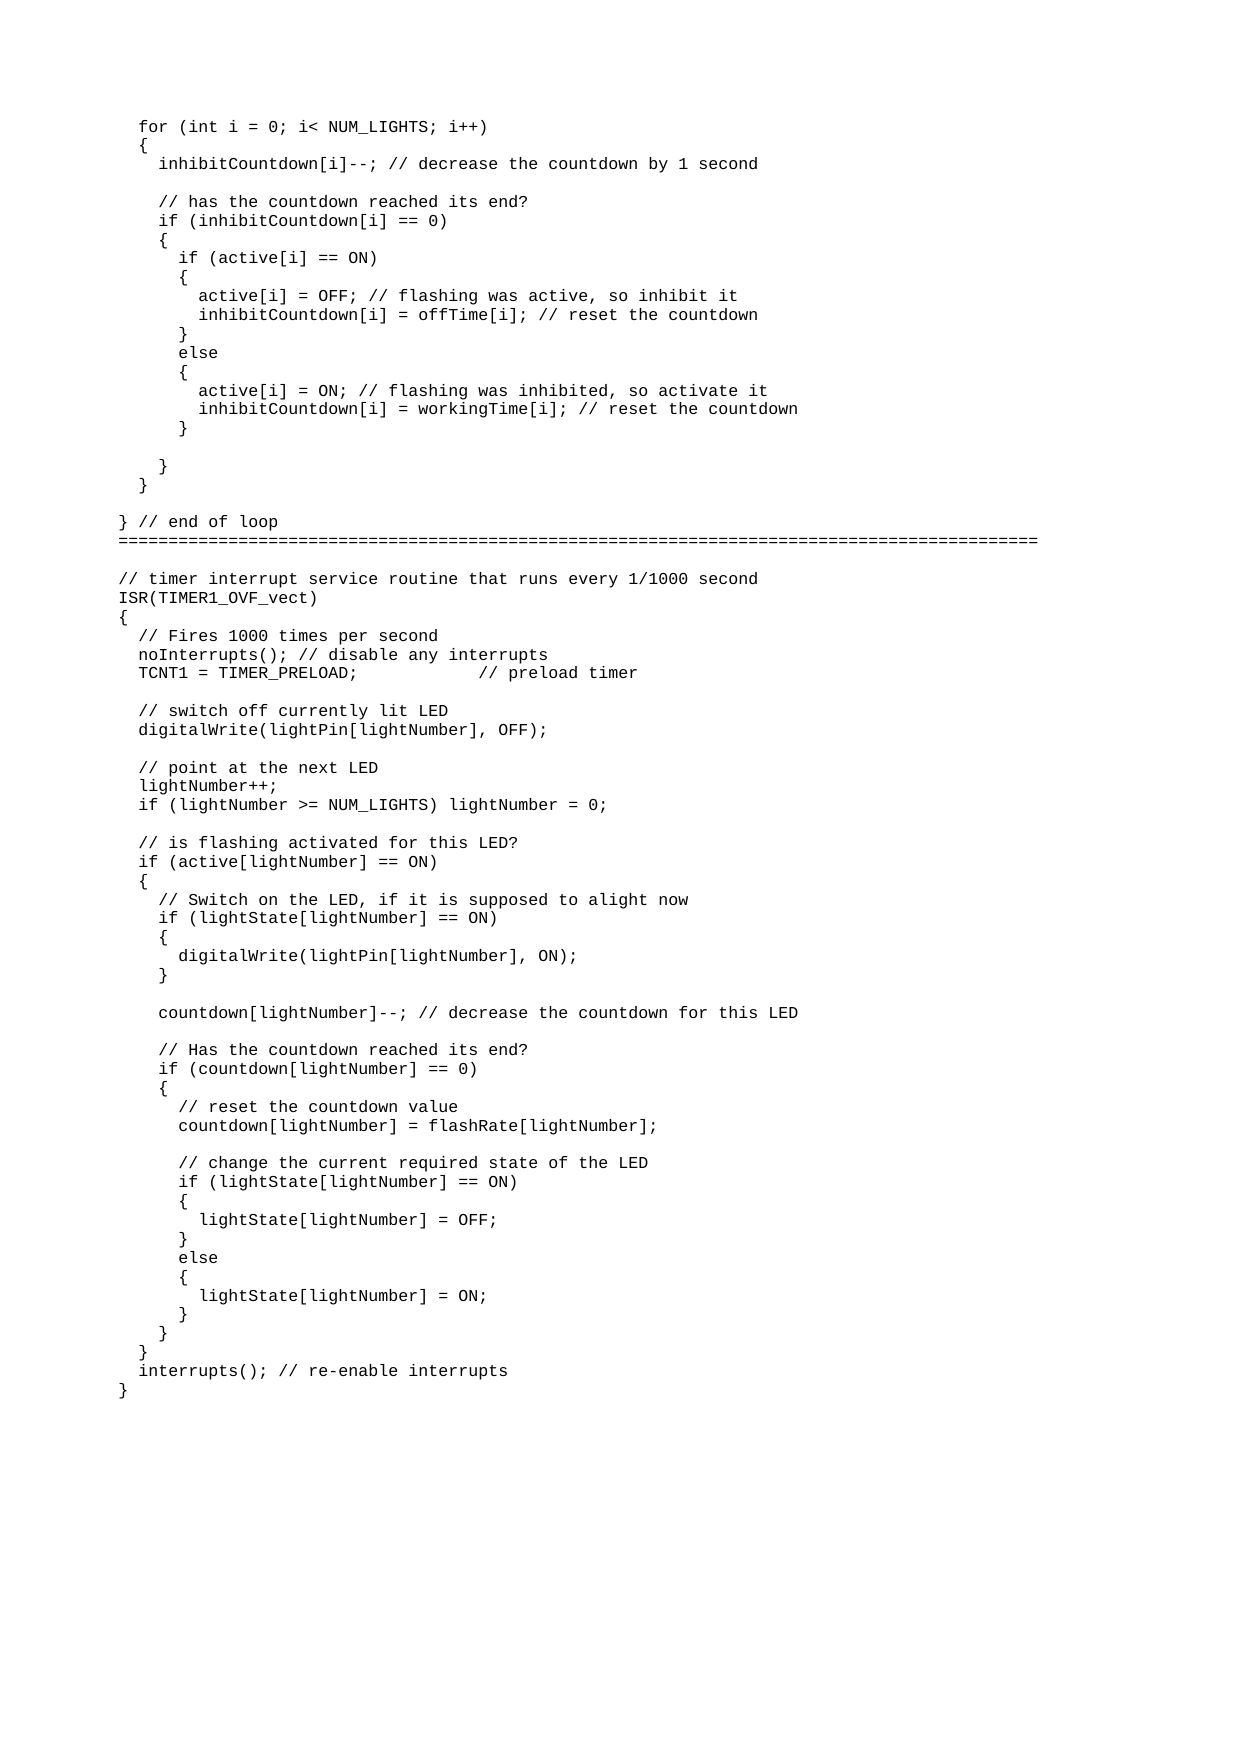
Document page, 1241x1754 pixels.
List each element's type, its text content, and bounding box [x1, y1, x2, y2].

text { [118, 363, 1122, 382]
text // timer interrupt service routine that runs every 1/1000 second [118, 571, 1122, 589]
text for (int i = 0; i< NUM_LIGHTS; i++) [118, 118, 1122, 137]
text } [118, 1231, 1122, 1249]
text { [118, 269, 1122, 288]
text if (active[i] == ON) [118, 250, 1122, 269]
text // point at the next LED [118, 759, 1122, 778]
text { [118, 929, 1122, 948]
text digitalWrite(lightPin[lightNumber], ON); [118, 948, 1122, 967]
text { [118, 231, 1122, 250]
text { [118, 608, 1122, 627]
text } // end of loop ============================================================================================ [118, 514, 1122, 552]
text lightNumber++; [118, 778, 1122, 797]
text lightState[lightNumber] = OFF; [118, 1212, 1122, 1231]
text } [118, 326, 1122, 344]
text { [118, 1080, 1122, 1098]
text countdown[lightNumber]--; // decrease the countdown for this LED [118, 1004, 1122, 1023]
text if (lightState[lightNumber] == ON) [118, 1174, 1122, 1193]
text } [118, 1325, 1122, 1344]
text // reset the countdown value [118, 1098, 1122, 1117]
text // Switch on the LED, if it is supposed to alight now [118, 891, 1122, 910]
text if (inhibitCountdown[i] == 0) [118, 212, 1122, 231]
text noInterrupts(); // disable any interrupts [118, 646, 1122, 665]
text if (active[lightNumber] == ON) [118, 853, 1122, 872]
text // Has the countdown reached its end? [118, 1042, 1122, 1061]
text if (lightNumber >= NUM_LIGHTS) lightNumber = 0; [118, 797, 1122, 816]
text active[i] = OFF; // flashing was active, so inhibit it [118, 288, 1122, 307]
text if (lightState[lightNumber] == ON) [118, 910, 1122, 929]
text countdown[lightNumber] = flashRate[lightNumber]; [118, 1117, 1122, 1136]
text { [118, 137, 1122, 156]
text if (countdown[lightNumber] == 0) [118, 1061, 1122, 1080]
text // switch off currently lit LED [118, 703, 1122, 721]
text // has the countdown reached its end? [118, 193, 1122, 212]
text inhibitCountdown[i] = workingTime[i]; // reset the countdown [118, 401, 1122, 420]
text } [118, 967, 1122, 985]
text lightState[lightNumber] = ON; [118, 1287, 1122, 1306]
text else [118, 1249, 1122, 1268]
text { [118, 1268, 1122, 1287]
text } [118, 1344, 1122, 1362]
text // is flashing activated for this LED? [118, 834, 1122, 853]
text TCNT1 = TIMER_PRELOAD; // preload timer [118, 665, 1122, 684]
text } [118, 476, 1122, 495]
text { [118, 872, 1122, 891]
text inhibitCountdown[i] = offTime[i]; // reset the countdown [118, 307, 1122, 326]
text inhibitCountdown[i]--; // decrease the countdown by 1 second [118, 156, 1122, 175]
text interrupts(); // re-enable interrupts [118, 1362, 1122, 1381]
text } [118, 420, 1122, 439]
text else [118, 344, 1122, 363]
text { [118, 1193, 1122, 1212]
text } [118, 1306, 1122, 1325]
text } [118, 457, 1122, 476]
text } [118, 1381, 1122, 1400]
text // change the current required state of the LED [118, 1155, 1122, 1174]
text ISR(TIMER1_OVF_vect) [118, 589, 1122, 608]
text digitalWrite(lightPin[lightNumber], OFF); [118, 721, 1122, 740]
text active[i] = ON; // flashing was inhibited, so activate it [118, 382, 1122, 401]
text // Fires 1000 times per second [118, 627, 1122, 646]
